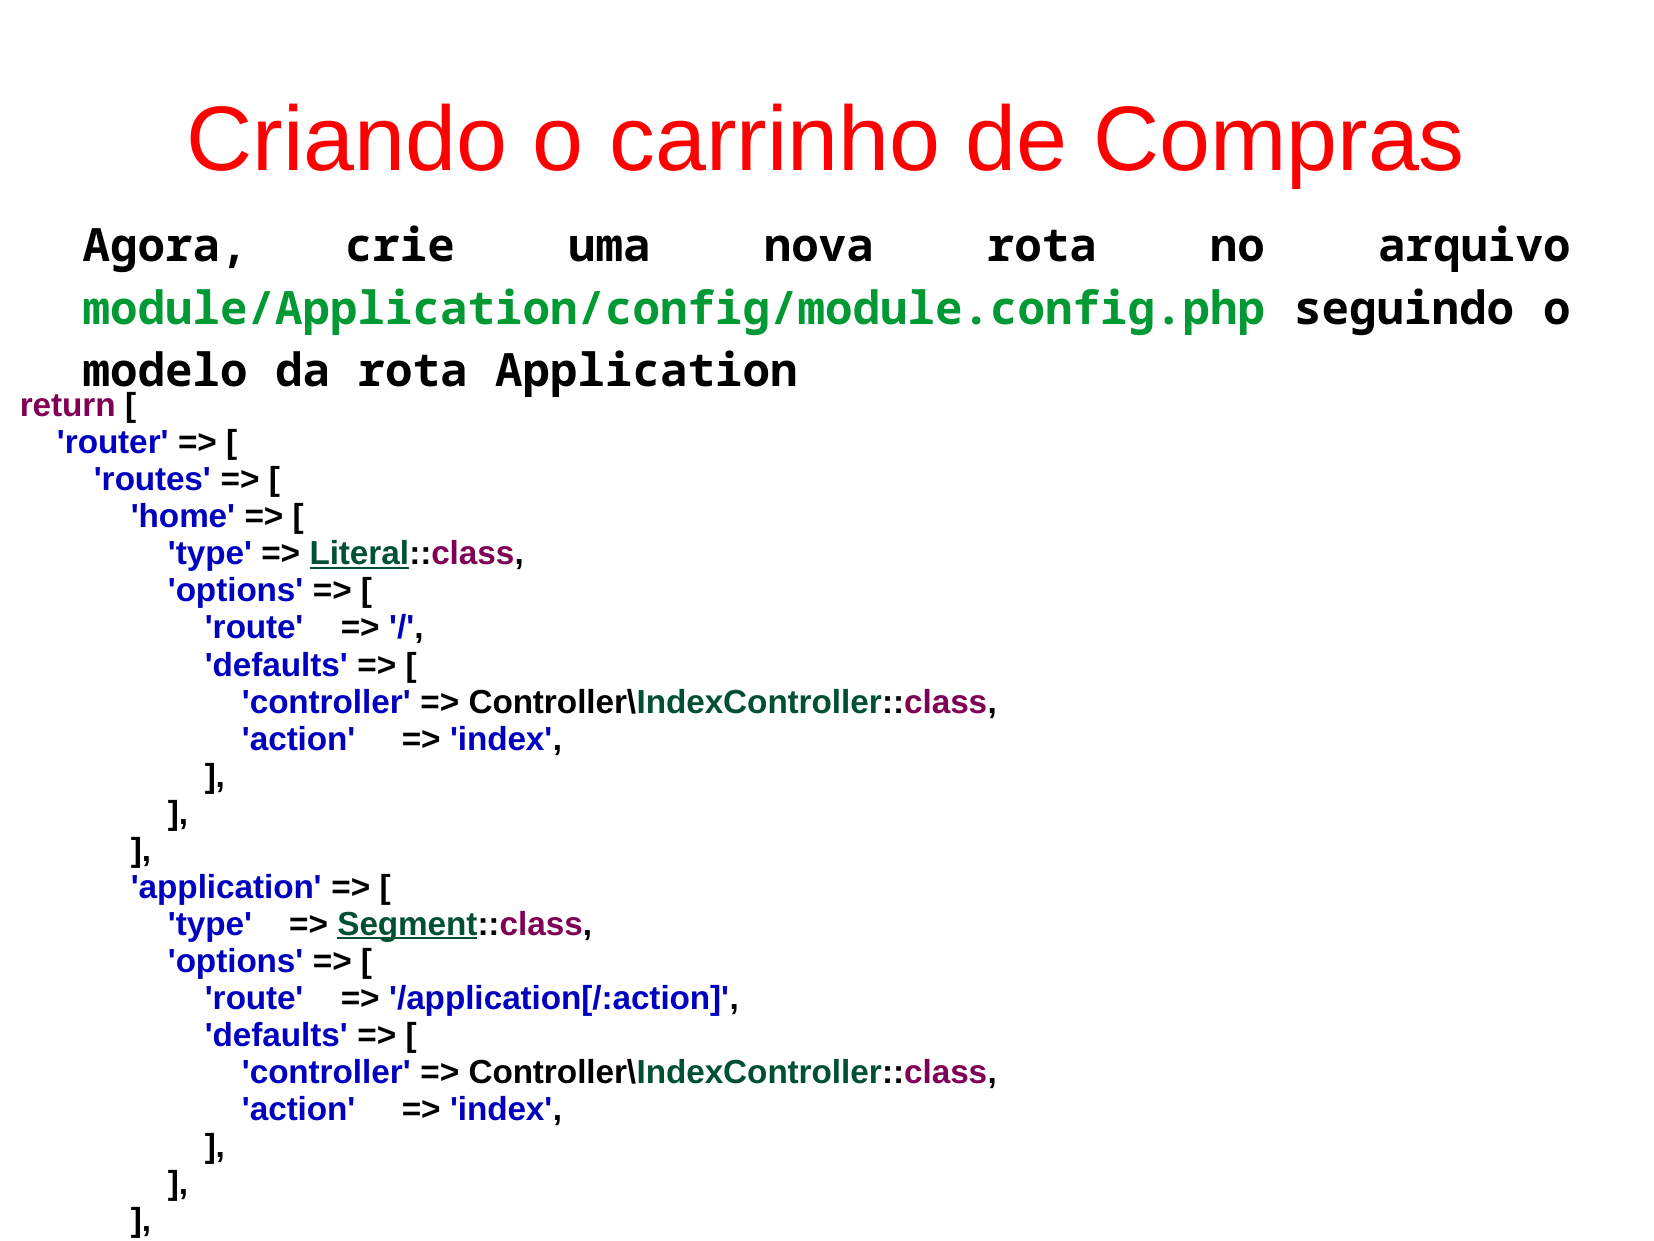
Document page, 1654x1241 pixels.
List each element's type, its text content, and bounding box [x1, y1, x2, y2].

text_box return [ 'router' => [ 'routes' => [ 'home' => [ 'type' => Literal::class, 'options' => [ 'route' => '/', 'defaults' => [ 'controller' => Controller\IndexController::class, 'action' => 'index', ], ], ], 'application' => [ 'type' => Segment::class, 'options' => [ 'route' => '/application[/:action]', 'defaults' => [ 'controller' => Controller\IndexController::class, 'action' => 'index', ], ], ], [5, 379, 1654, 1241]
title Criando o carrinho de Compras [82, 35, 1571, 212]
list Agora, crie uma nova rota no arquivo module/Application/config/module.config.php seguindo o modelo da rota Application [82, 212, 1571, 379]
